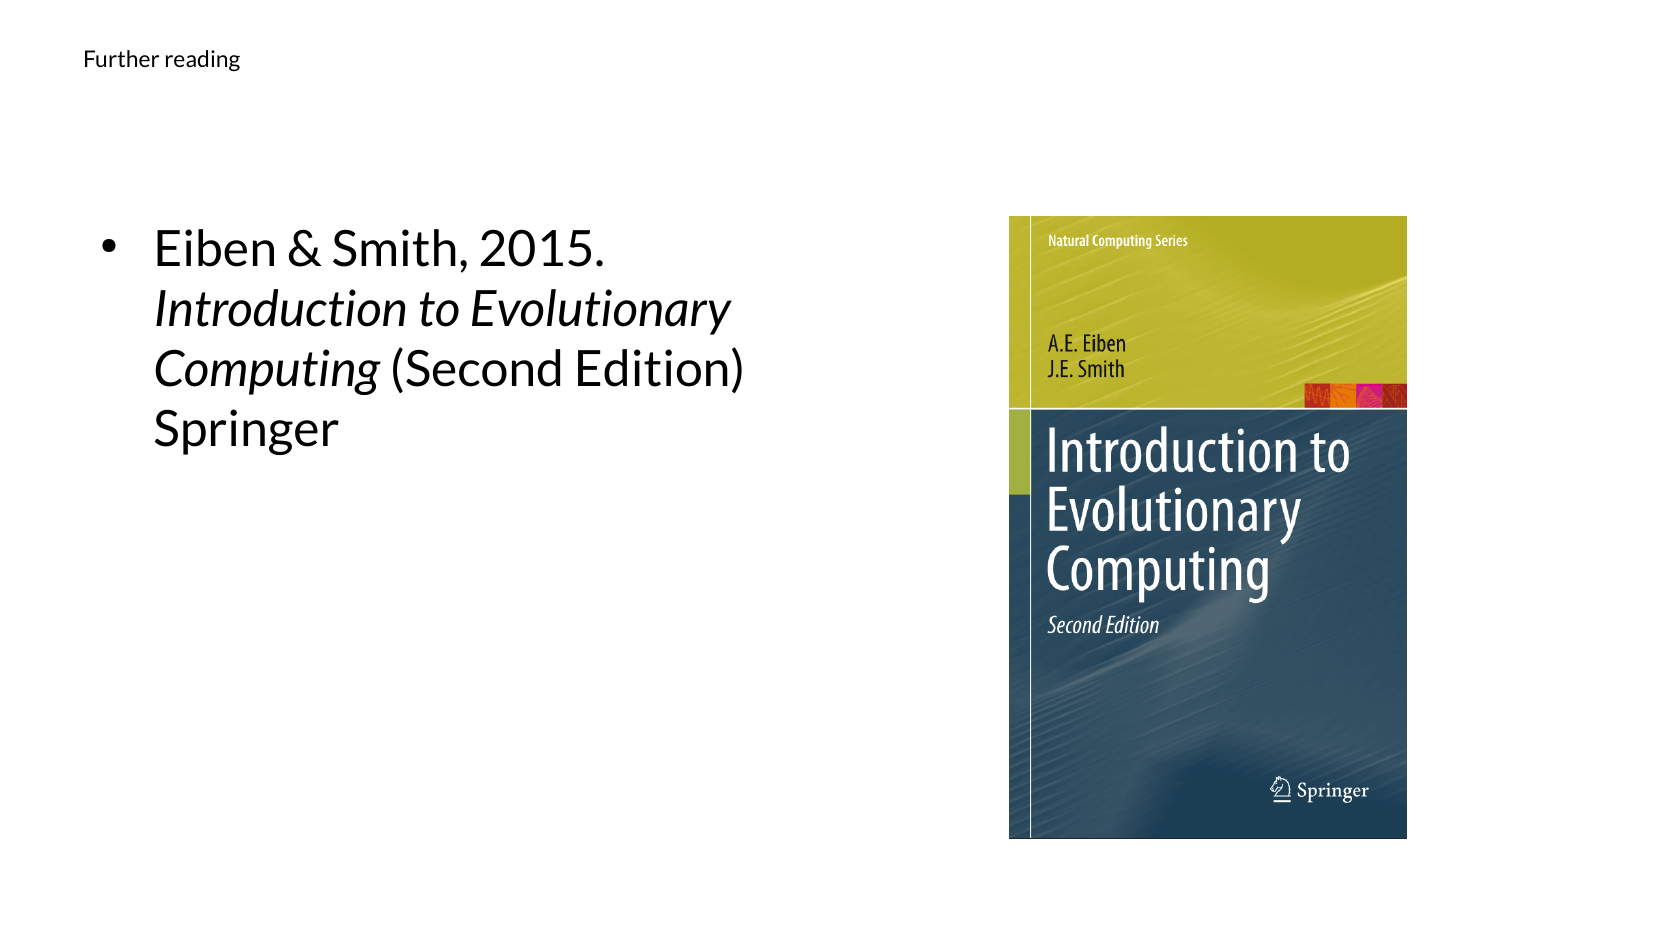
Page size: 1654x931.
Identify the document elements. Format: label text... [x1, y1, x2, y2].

picture [897, 216, 1519, 839]
title Further reading [83, 0, 1571, 119]
list Eiben & Smith, 2015. Introduction to Evolutionary Computing (Second Edition) Springer [82, 217, 809, 839]
